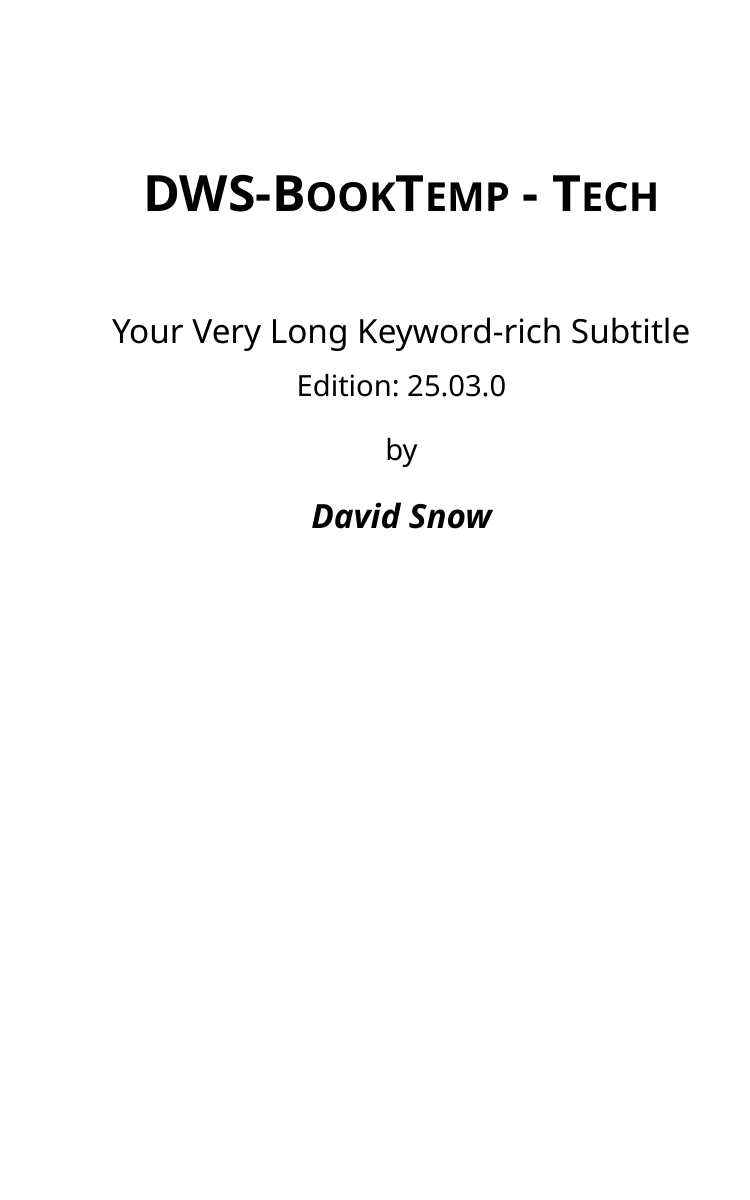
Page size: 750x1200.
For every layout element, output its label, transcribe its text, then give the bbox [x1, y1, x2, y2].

text David Snow [105, 493, 697, 538]
subtitle Your Very Long Keyword-rich Subtitle [105, 308, 697, 353]
title DWS-BookTemp - Tech [105, 157, 697, 226]
text Edition: 25.03.0 [105, 366, 697, 405]
text by [105, 429, 697, 469]
